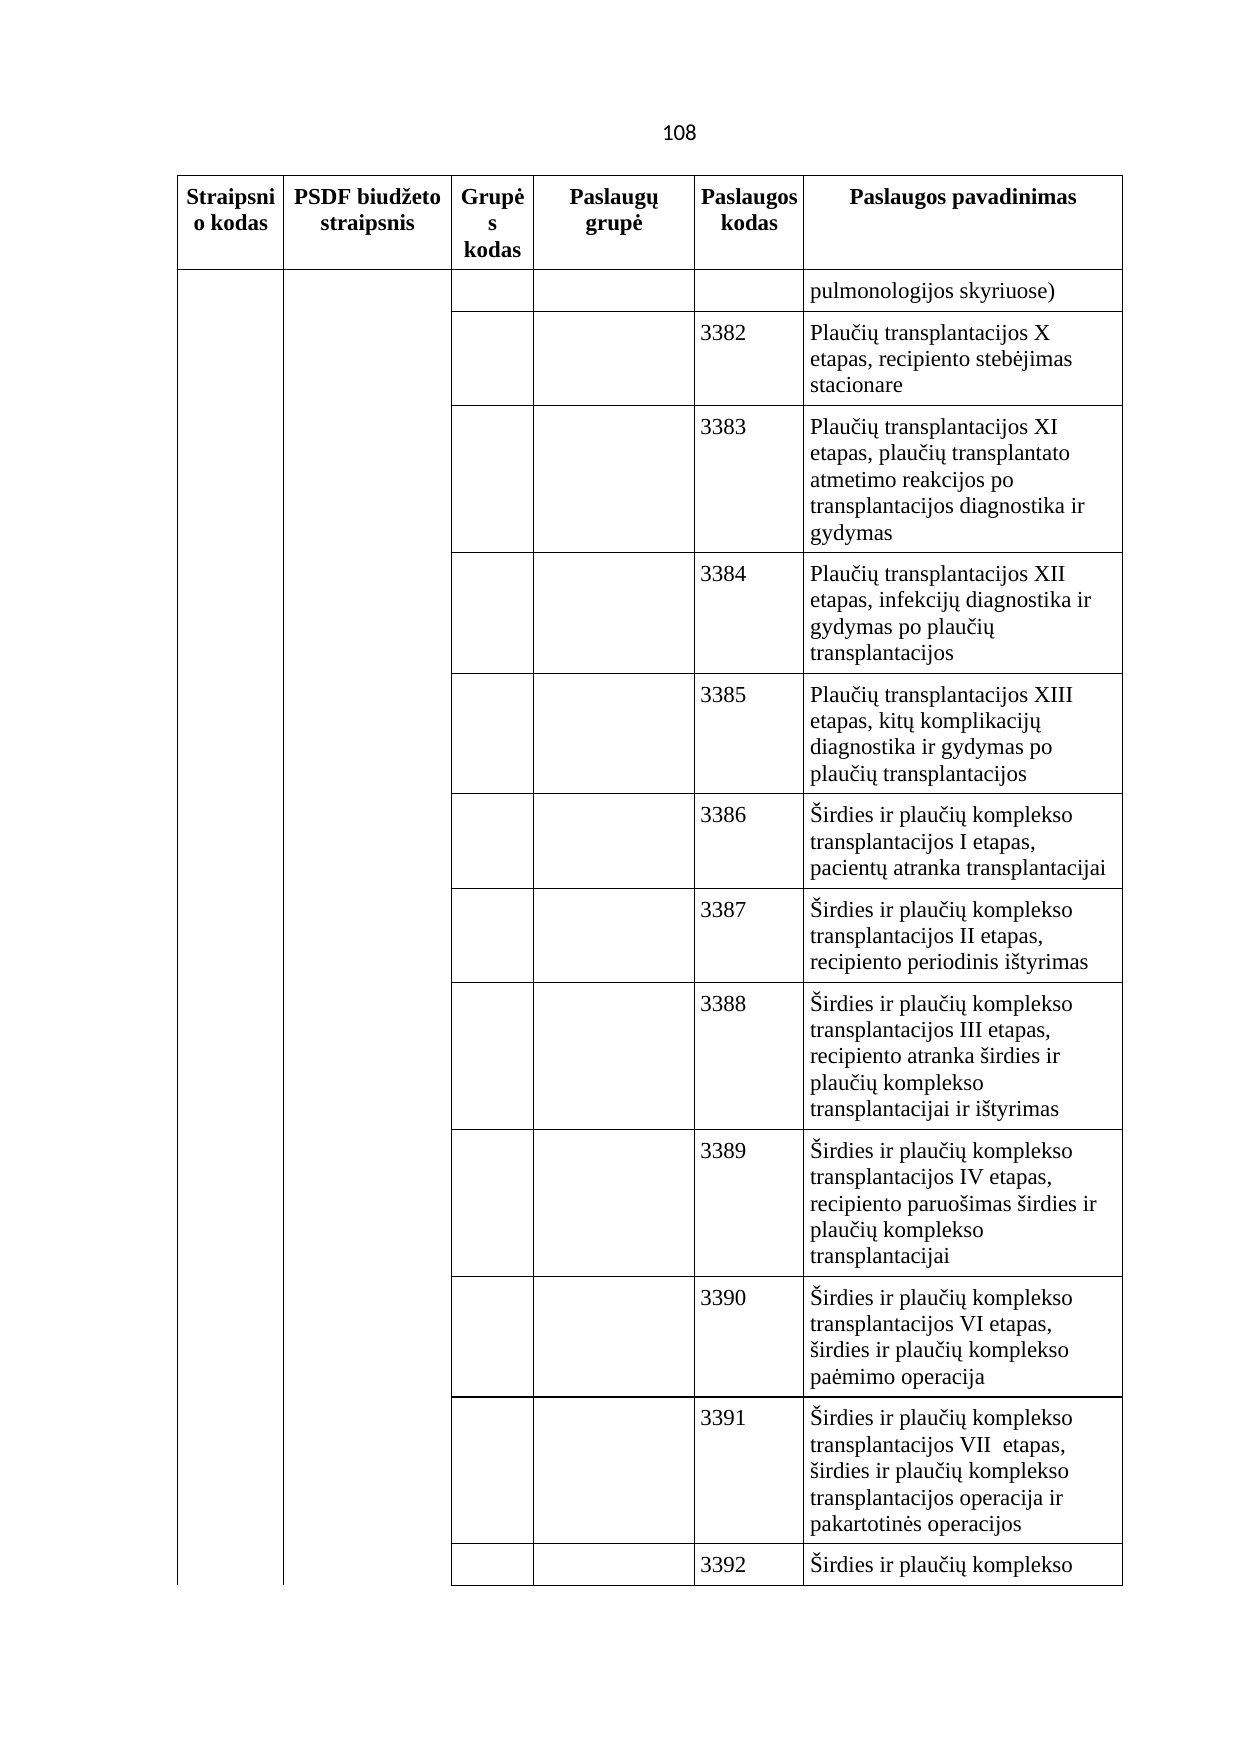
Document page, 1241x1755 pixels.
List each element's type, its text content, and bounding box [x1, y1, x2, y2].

table_cell Plaučių transplantacijos XI etapas, plaučių transplantato atmetimo reakcijos po transplantacijos diagnostika ir gydymas [804, 406, 1122, 552]
table_cell Širdies ir plaučių komplekso transplantacijos II etapas, recipiento periodinis ištyrimas [804, 889, 1122, 982]
table_cell [534, 1544, 694, 1585]
table_cell [695, 270, 803, 311]
table_cell [452, 1277, 533, 1396]
table_cell [452, 553, 533, 673]
table_cell 3385 [695, 674, 803, 793]
table_cell [284, 982, 451, 1129]
table_cell [178, 793, 283, 887]
table_header PSDF biudžeto straipsnis [284, 176, 451, 269]
table_cell [178, 982, 283, 1129]
table_cell [534, 270, 694, 311]
table_cell [534, 1277, 694, 1396]
table_cell Širdies ir plaučių komplekso [804, 1544, 1122, 1585]
table_cell [178, 673, 283, 793]
table_cell [534, 674, 694, 793]
table_cell [534, 1130, 694, 1276]
table_cell [178, 405, 283, 552]
table_cell Širdies ir plaučių komplekso transplantacijos I etapas, pacientų atranka transplantacijai [804, 794, 1122, 887]
table_header Paslaugų grupė [534, 176, 694, 269]
table_cell [452, 983, 533, 1129]
table_header Grupės kodas [452, 176, 533, 269]
table_cell [178, 311, 283, 405]
table_cell 3389 [695, 1130, 803, 1276]
table_header Paslaugos kodas [695, 176, 803, 269]
table_cell [452, 1544, 533, 1585]
table_cell 3392 [695, 1544, 803, 1585]
table_cell Širdies ir plaučių komplekso transplantacijos III etapas, recipiento atranka širdies ir plaučių komplekso transplantacijai ir ištyrimas [804, 983, 1122, 1129]
table_cell 3383 [695, 406, 803, 552]
table_cell 3386 [695, 794, 803, 887]
table_cell [452, 1398, 533, 1543]
table_cell Plaučių transplantacijos X etapas, recipiento stebėjimas stacionare [804, 312, 1122, 405]
table_cell [284, 552, 451, 673]
table_cell [534, 889, 694, 982]
table_cell Plaučių transplantacijos XII etapas, infekcijų diagnostika ir gydymas po plaučių transplantacijos [804, 553, 1122, 673]
table_cell [284, 1543, 451, 1585]
table_header Straipsnio kodas [178, 176, 283, 269]
table_cell Širdies ir plaučių komplekso transplantacijos VII etapas, širdies ir plaučių komplekso transplantacijos operacija ir pakartotinės operacijos [804, 1398, 1122, 1543]
table_cell [284, 1396, 451, 1543]
table_cell [284, 311, 451, 405]
table_header Paslaugos pavadinimas [804, 176, 1122, 269]
table_cell 3390 [695, 1277, 803, 1396]
table_cell [284, 888, 451, 982]
table_cell [178, 552, 283, 673]
table_cell [534, 1398, 694, 1543]
table_cell [452, 270, 533, 311]
table_cell Širdies ir plaučių komplekso transplantacijos VI etapas, širdies ir plaučių komplekso paėmimo operacija [804, 1277, 1122, 1396]
table_cell 3382 [695, 312, 803, 405]
table_cell [452, 794, 533, 887]
table_cell Plaučių transplantacijos XIII etapas, kitų komplikacijų diagnostika ir gydymas po plaučių transplantacijos [804, 674, 1122, 793]
table_cell 3387 [695, 889, 803, 982]
table_cell [284, 1276, 451, 1396]
table_cell [284, 405, 451, 552]
table_cell [534, 406, 694, 552]
table_cell [534, 794, 694, 887]
table_cell [178, 888, 283, 982]
table_cell [534, 312, 694, 405]
table_cell [178, 1396, 283, 1543]
table_cell Širdies ir plaučių komplekso transplantacijos IV etapas, recipiento paruošimas širdies ir plaučių komplekso transplantacijai [804, 1130, 1122, 1276]
table_cell 3391 [695, 1398, 803, 1543]
table_cell [178, 1276, 283, 1396]
table_cell [284, 673, 451, 793]
table_cell [534, 983, 694, 1129]
table_cell [452, 674, 533, 793]
table_cell [452, 889, 533, 982]
table_cell 3384 [695, 553, 803, 673]
table_cell pulmonologijos skyriuose) [804, 270, 1122, 311]
table_cell [284, 1129, 451, 1276]
table_cell [178, 1129, 283, 1276]
table_cell [178, 1543, 283, 1585]
table_cell [284, 270, 451, 311]
table_cell [534, 553, 694, 673]
table_cell 3388 [695, 983, 803, 1129]
table_cell [452, 312, 533, 405]
table_cell [178, 270, 283, 311]
table_cell [452, 1130, 533, 1276]
table_cell [284, 793, 451, 887]
table_cell [452, 406, 533, 552]
